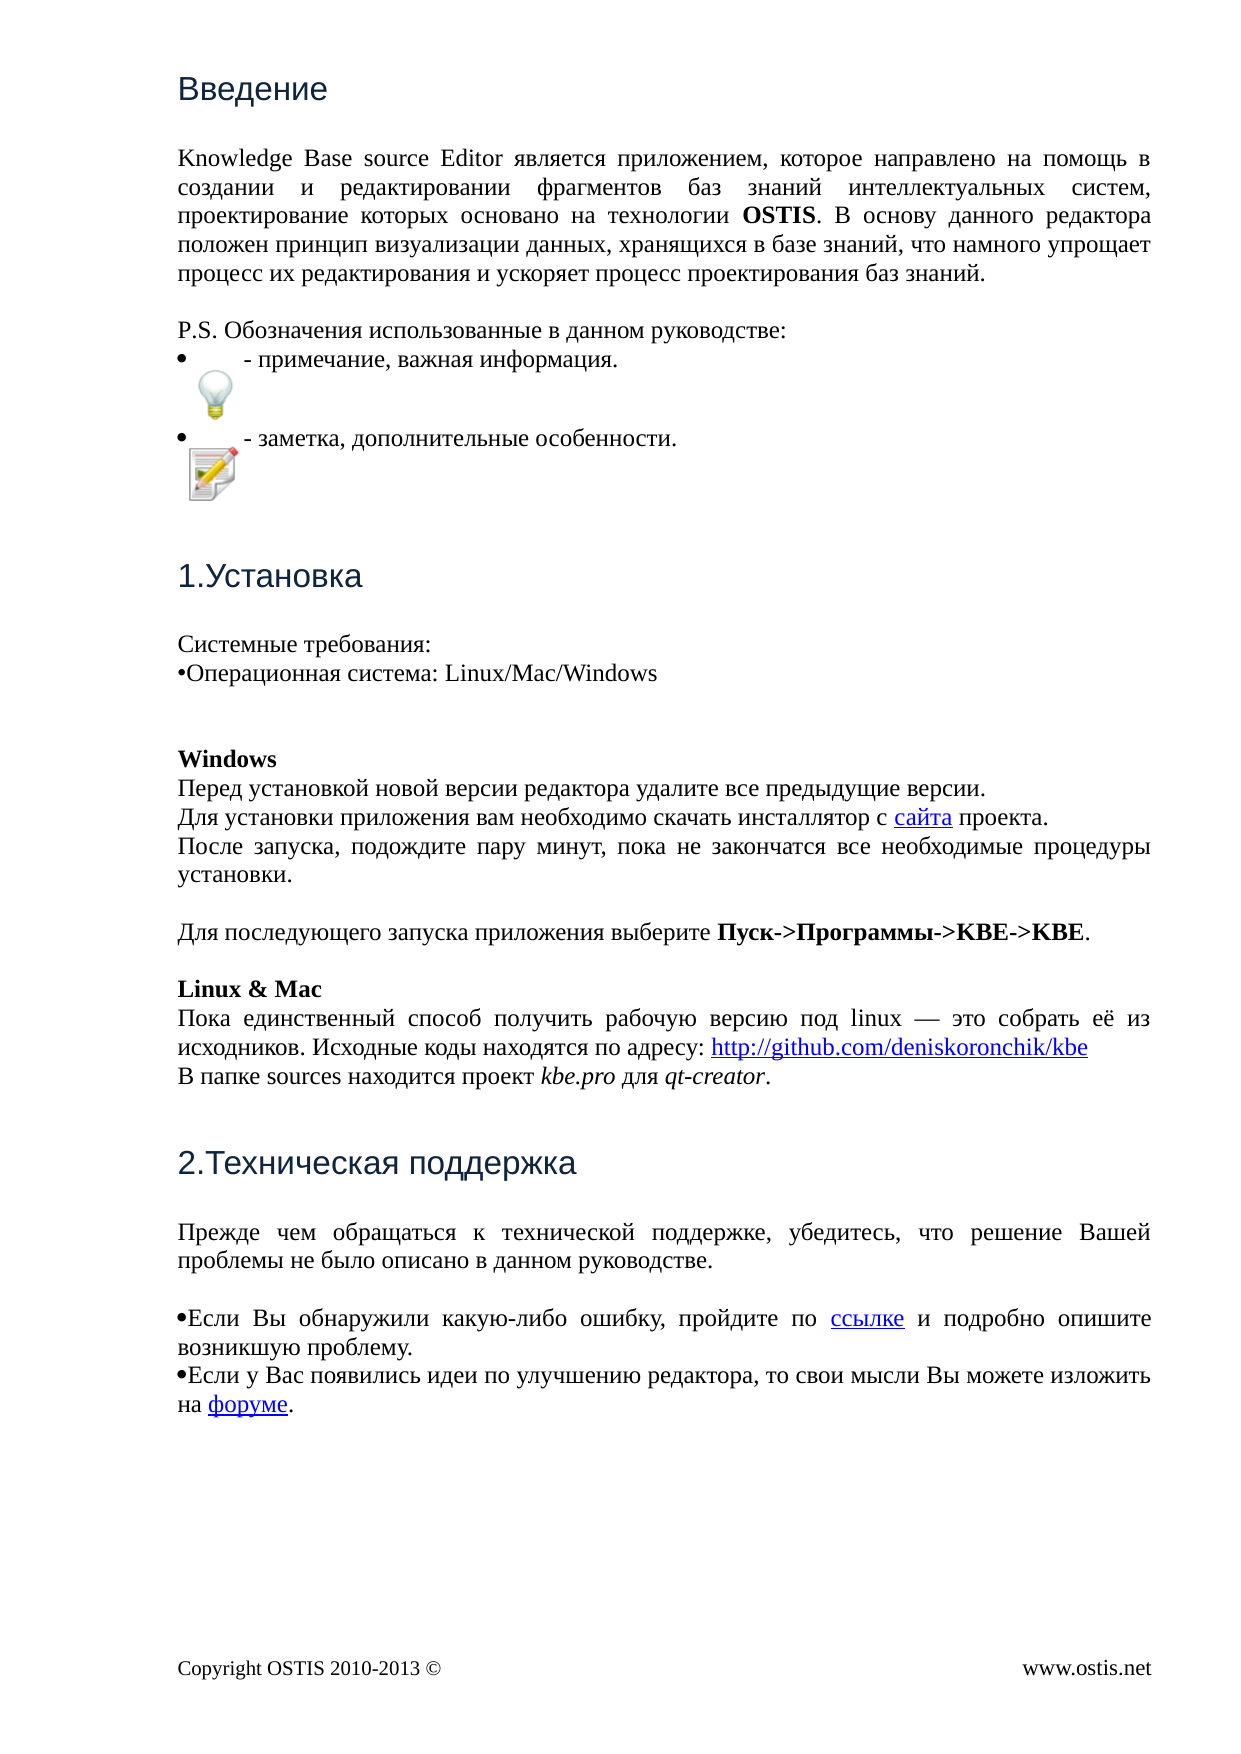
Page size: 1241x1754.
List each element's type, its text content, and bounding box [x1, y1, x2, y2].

text Системные требования: [177, 629, 1152, 658]
text Linux & Mac [177, 974, 1152, 1003]
list Если Вы обнаружили какую-либо ошибку, пройдите по ссылке и подробно опишите возникшую проблему. [177, 1303, 1152, 1361]
text Прежде чем обращаться к технической поддержке, убедитесь, что решение Вашей проблемы не было описано в данном руководстве. [177, 1217, 1152, 1274]
text Для установки приложения вам необходимо скачать инсталлятор с сайта проекта. [177, 802, 1152, 831]
list Установка [177, 556, 1152, 594]
text Перед установкой новой версии редактора удалите все предыдущие версии. [177, 773, 1152, 802]
text В папке sources находится проект kbe.pro для qt-creator. [177, 1061, 1152, 1089]
text Пока единственный способ получить рабочую версию под linux — это собрать её из исходников. Исходные коды находятся по адресу: http://github.com/deniskoronchik/kbe [177, 1003, 1152, 1061]
list - заметка, дополнительные особенности. [177, 423, 1152, 502]
text После запуска, подождите пару минут, пока не закончатся все необходимые процедуры установки. [177, 831, 1152, 888]
list - примечание, важная информация. [177, 344, 1152, 423]
text Windows [177, 744, 1152, 773]
text Knowledge Base source Editor является приложением, которое направлено на помощь в создании и редактировании фрагментов баз знаний интеллектуальных систем, проектирование которых основано на технологии OSTIS. В основу данного редактора положен принцип визуализации данных, хранящихся в базе знаний, что намного упрощает процесс их редактирования и ускоряет процесс проектирования баз знаний. [177, 143, 1152, 287]
text Для последующего запуска приложения выберите Пуск->Программы->KBE->KBE. [177, 917, 1152, 946]
subtitle Введение [177, 69, 1152, 108]
list Операционная система: Linux/Mac/Windows [177, 658, 1152, 687]
text P.S. Обозначения использованные в данном руководстве: [177, 315, 1152, 344]
list Если у Вас появились идеи по улучшению редактора, то свои мысли Вы можете изложить на форуме. [177, 1361, 1152, 1418]
list Техническая поддержка [177, 1143, 1152, 1182]
